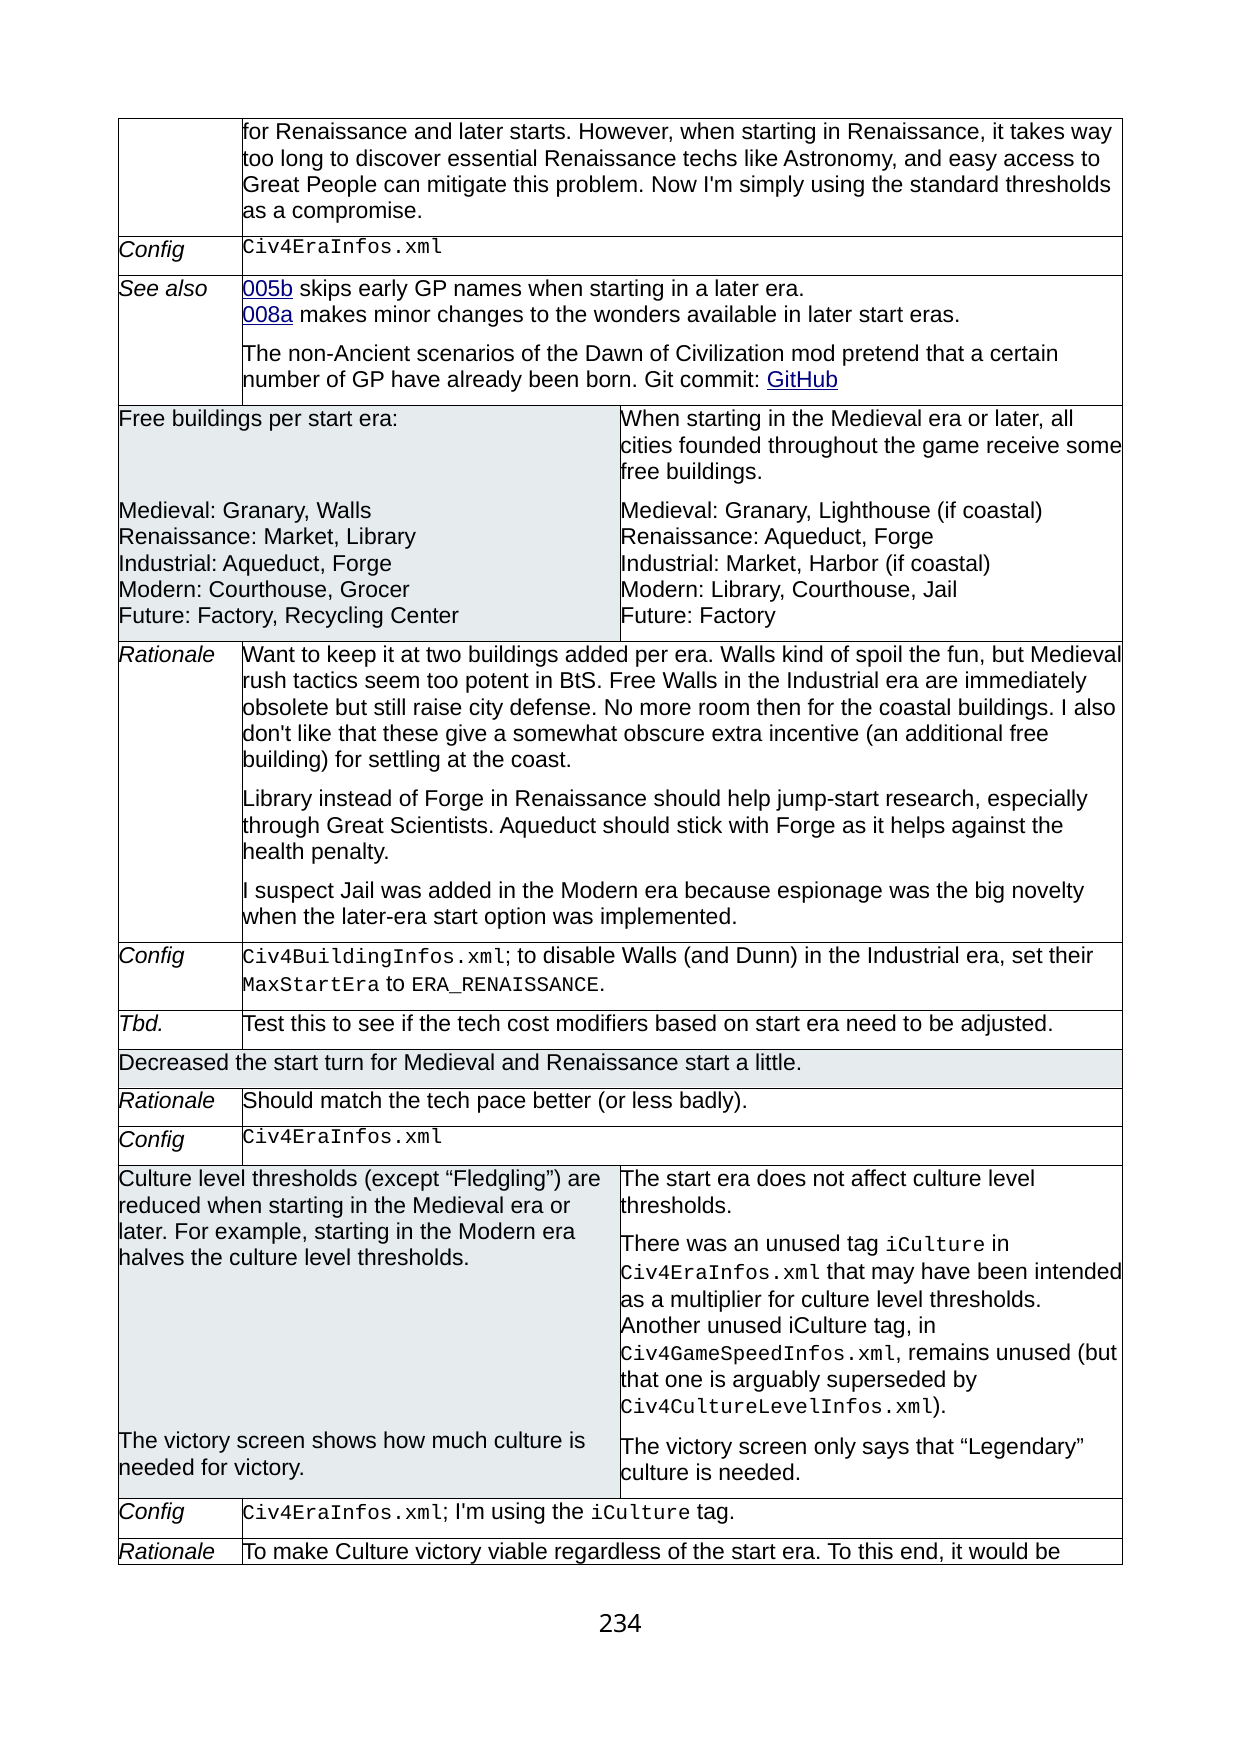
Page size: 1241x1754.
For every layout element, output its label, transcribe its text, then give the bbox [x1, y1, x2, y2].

table_cell Civ4EraInfos.xml [243, 237, 1122, 275]
table_cell Civ4BuildingInfos.xml; to disable Walls (and Dunn) in the Industrial era, set their MaxStartEra to ERA_RENAISSANCE. [243, 943, 1122, 1010]
table_cell Config [119, 1127, 242, 1165]
table_cell When starting in the Medieval era or later, all cities founded throughout the game receive some free buildings. Medieval: Granary, Lighthouse (if coastal) Renaissance: Aqueduct, Forge Industrial: Market, Harbor (if coastal) Modern: Library, Courthouse, Jail Future: Factory [621, 406, 1122, 641]
table_cell Tbd. [119, 1011, 242, 1048]
table_cell Civ4EraInfos.xml; I'm using the iCulture tag. [243, 1499, 1122, 1538]
table_cell Config [119, 237, 242, 275]
table_cell 005b skips early GP names when starting in a later era. 008a makes minor changes to the wonders available in later start eras. The non-Ancient scenarios of the Dawn of Civilization mod pretend that a certain number of GP have already been born. Git commit: GitHub [243, 276, 1122, 405]
table_cell Config [119, 943, 242, 1010]
table_cell Civ4EraInfos.xml [243, 1127, 1122, 1165]
table_cell Want to keep it at two buildings added per era. Walls kind of spoil the fun, but Medieval rush tactics seem too potent in BtS. Free Walls in the Industrial era are immediately obsolete but still raise city defense. No more room then for the coastal buildings. I also don't like that these give a somewhat obscure extra incentive (an additional free building) for settling at the coast. Library instead of Forge in Renaissance should help jump-start research, especially through Great Scientists. Aqueduct should stick with Forge as it helps against the health penalty. I suspect Jail was added in the Modern era because espionage was the big novelty when the later-era start option was implemented. [243, 642, 1122, 942]
table_cell Test this to see if the tech cost modifiers based on start era need to be adjusted. [243, 1011, 1122, 1048]
table_cell Culture level thresholds (except “Fledgling”) are reduced when starting in the Medieval era or later. For example, starting in the Modern era halves the culture level thresholds. The victory screen shows how much culture is needed for victory. [119, 1166, 620, 1498]
table_cell See also [119, 276, 242, 405]
table_cell Rationale [119, 642, 242, 942]
table_cell The start era does not affect culture level thresholds. There was an unused tag iCulture in Civ4EraInfos.xml that may have been intended as a multiplier for culture level thresholds. Another unused iCulture tag, in Civ4GameSpeedInfos.xml, remains unused (but that one is arguably superseded by Civ4CultureLevelInfos.xml). The victory screen only says that “Legendary” culture is needed. [621, 1166, 1122, 1498]
table_cell To make Culture victory viable regardless of the start era. To this end, it would be [243, 1539, 1122, 1564]
table_cell Should match the tech pace better (or less badly). [243, 1089, 1122, 1126]
table_cell Config [119, 1499, 242, 1538]
table_cell Rationale [119, 1539, 242, 1564]
table_cell Rationale [119, 1089, 242, 1126]
table_cell Free buildings per start era: Medieval: Granary, Walls Renaissance: Market, Library Industrial: Aqueduct, Forge Modern: Courthouse, Grocer Future: Factory, Recycling Center [119, 406, 620, 641]
table_cell for Renaissance and later starts. However, when starting in Renaissance, it takes way too long to discover essential Renaissance techs like Astronomy, and easy access to Great People can mitigate this problem. Now I'm simply using the standard thresholds as a compromise. [243, 119, 1122, 236]
table_cell [119, 119, 242, 236]
table_cell Decreased the start turn for Medieval and Renaissance start a little. [119, 1050, 1122, 1087]
